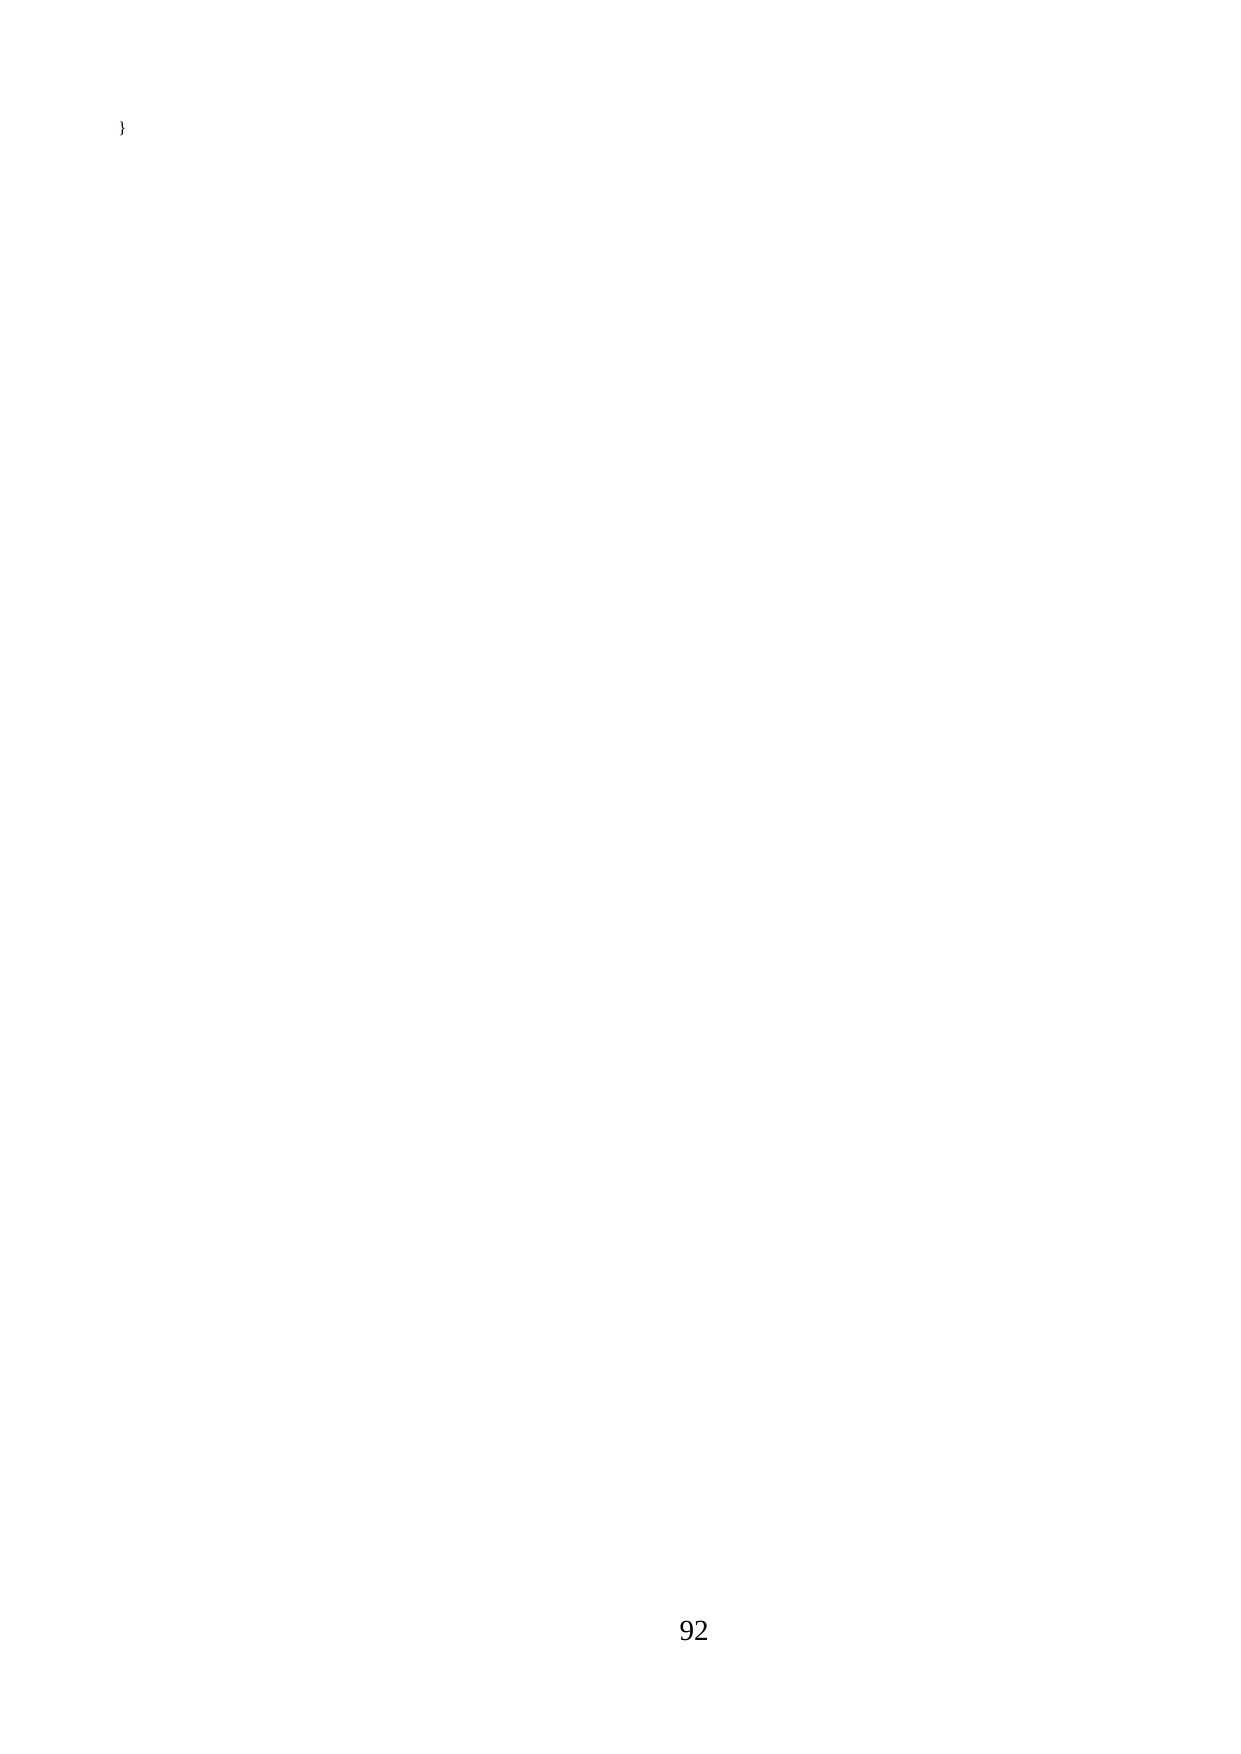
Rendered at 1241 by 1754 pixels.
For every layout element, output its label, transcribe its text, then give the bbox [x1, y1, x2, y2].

text } [118, 118, 1181, 137]
